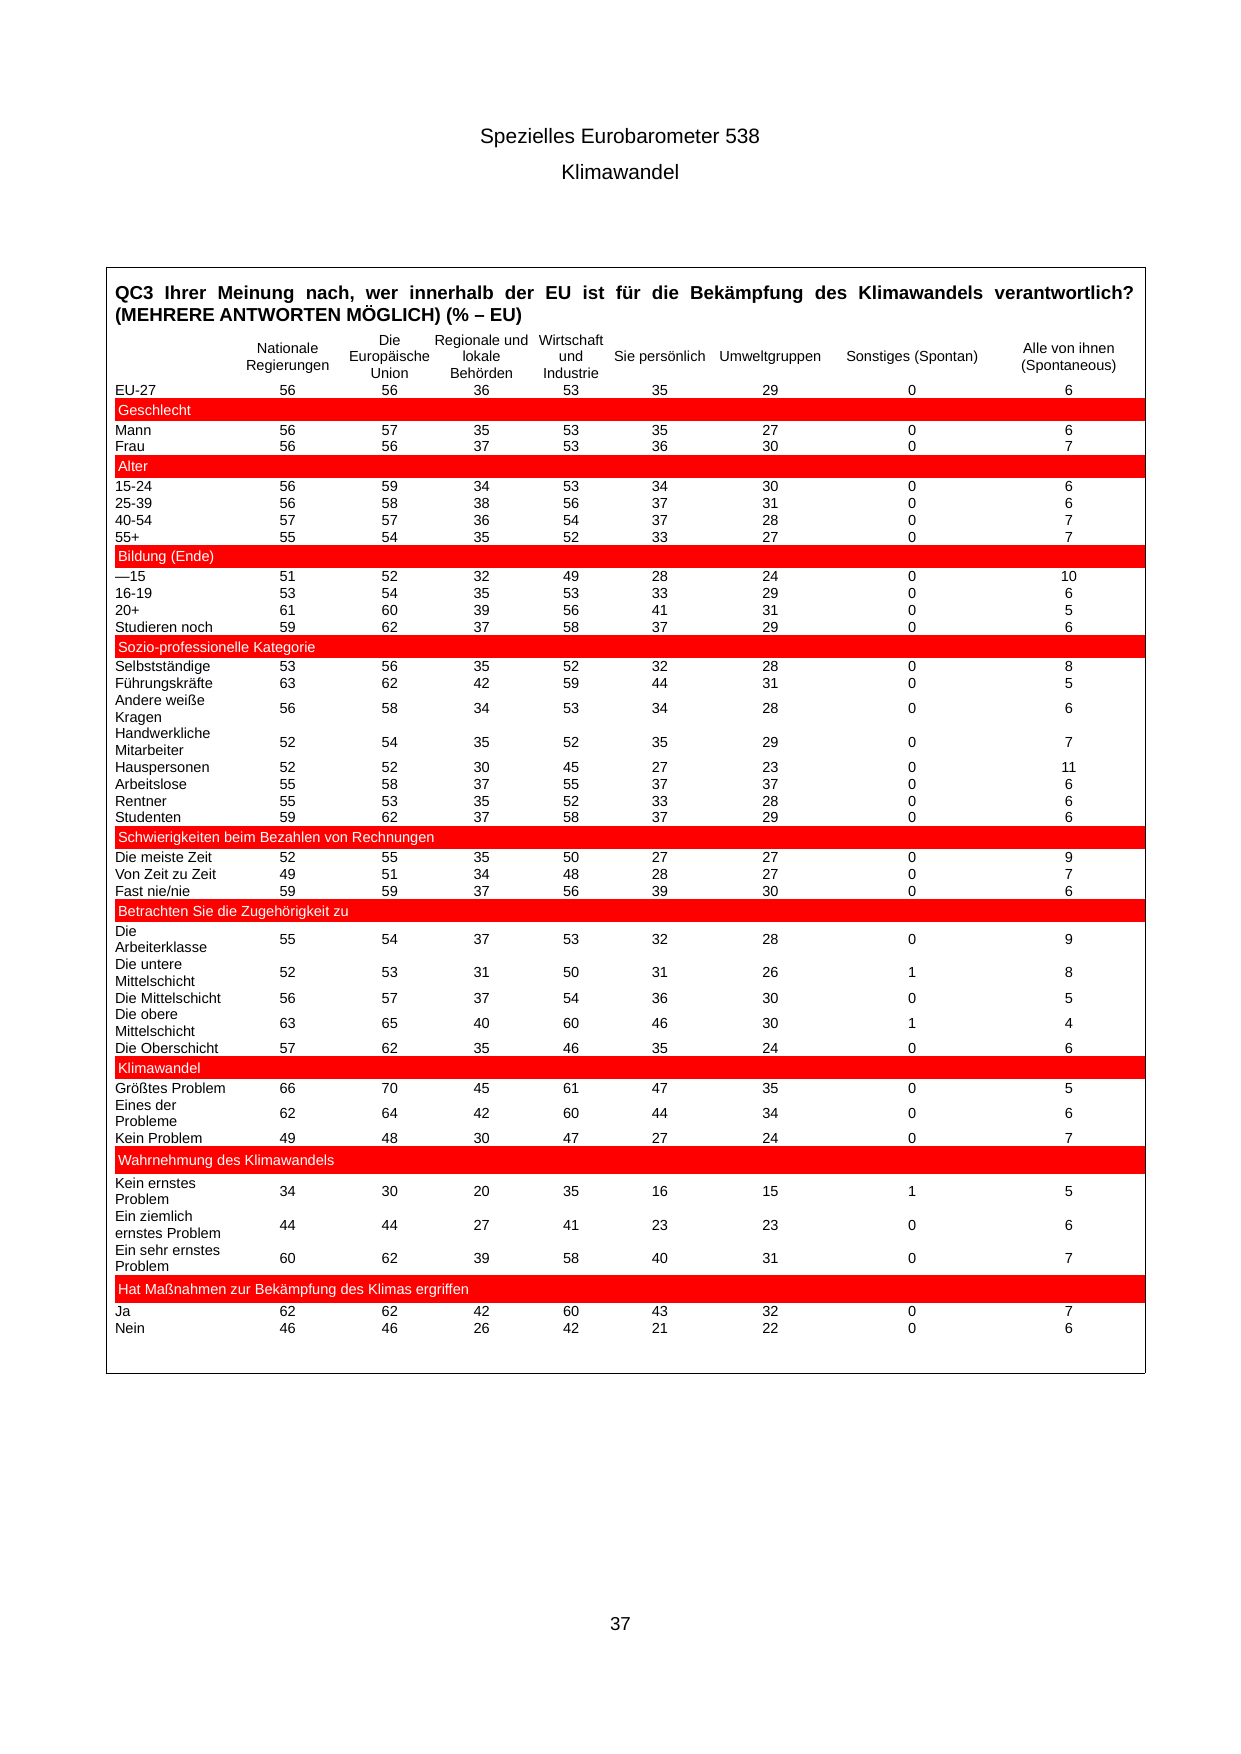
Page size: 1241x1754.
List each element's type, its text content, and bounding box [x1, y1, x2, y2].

table_cell 52 [345, 759, 434, 776]
table_cell 53 [345, 792, 434, 809]
table_cell Hat Maßnahmen zur Bekämpfung des Klimas ergriffen [115, 1275, 613, 1303]
table_header Sie persönlich [613, 331, 706, 382]
table_header Regionale und lokale Behörden [434, 331, 529, 382]
table_cell 53 [230, 658, 345, 675]
table_cell 49 [529, 568, 613, 585]
table_cell Nein [115, 1320, 230, 1336]
table_cell 62 [345, 1241, 434, 1275]
table_cell 59 [345, 883, 434, 899]
table_cell Kein Problem [115, 1130, 230, 1146]
table_cell 57 [345, 511, 434, 528]
table_cell 34 [613, 692, 706, 725]
table_cell 24 [706, 1130, 834, 1146]
table_cell 58 [529, 1241, 613, 1275]
table_cell 54 [345, 528, 434, 545]
table_cell 35 [613, 1040, 706, 1056]
table_cell 57 [230, 511, 345, 528]
table_cell 37 [434, 922, 529, 956]
table_cell Wahrnehmung des Klimawandels [115, 1146, 613, 1174]
table_cell 1 [834, 956, 990, 989]
table_cell 38 [434, 495, 529, 511]
table_cell 35 [434, 725, 529, 759]
table_cell 6 [990, 495, 1145, 511]
table_cell 49 [230, 866, 345, 882]
table_cell 52 [529, 725, 613, 759]
table_cell 44 [345, 1208, 434, 1241]
table_cell 52 [230, 849, 345, 866]
table_cell 33 [613, 528, 706, 545]
table_cell 29 [706, 725, 834, 759]
table_cell 35 [434, 528, 529, 545]
table_cell 5 [990, 1079, 1145, 1096]
table_cell 52 [230, 956, 345, 989]
table_cell 31 [706, 602, 834, 618]
table_cell 0 [834, 421, 990, 438]
table_cell 37 [613, 511, 706, 528]
table_cell 30 [706, 989, 834, 1006]
table_cell 46 [613, 1006, 706, 1039]
table_cell 64 [345, 1096, 434, 1130]
table_cell 31 [434, 956, 529, 989]
table_cell 15 [706, 1174, 834, 1208]
table_cell 5 [990, 675, 1145, 692]
table_cell 55 [230, 922, 345, 956]
table_cell 56 [230, 495, 345, 511]
table_header [115, 331, 230, 382]
table_cell 32 [613, 922, 706, 956]
table_cell 60 [529, 1303, 613, 1319]
table_cell 30 [706, 1006, 834, 1039]
table_cell 37 [613, 495, 706, 511]
table_cell 0 [834, 478, 990, 495]
table_cell 30 [434, 759, 529, 776]
table_cell 8 [990, 956, 1145, 989]
table_cell 46 [345, 1320, 434, 1336]
table_cell 37 [434, 883, 529, 899]
table_cell 54 [345, 585, 434, 602]
table_cell Frau [115, 438, 230, 455]
table_cell 28 [706, 692, 834, 725]
table_cell Größtes Problem [115, 1079, 230, 1096]
table_cell 0 [834, 495, 990, 511]
table_cell 27 [434, 1208, 529, 1241]
table_cell 40-54 [115, 511, 230, 528]
table_cell [990, 1275, 1145, 1303]
table_cell 51 [345, 866, 434, 882]
table_cell 58 [345, 495, 434, 511]
table_cell 6 [990, 692, 1145, 725]
table_cell 6 [990, 421, 1145, 438]
table_cell 41 [613, 602, 706, 618]
table_cell 62 [345, 809, 434, 826]
table_cell 0 [834, 1241, 990, 1275]
table_cell 37 [434, 438, 529, 455]
table_cell 23 [706, 759, 834, 776]
table_cell 0 [834, 1303, 990, 1319]
table_cell 6 [990, 1208, 1145, 1241]
table_cell 0 [834, 675, 990, 692]
table_cell 6 [990, 618, 1145, 635]
table_cell 0 [834, 989, 990, 1006]
table_cell Handwerkliche Mitarbeiter [115, 725, 230, 759]
table_cell 42 [434, 1303, 529, 1319]
table_cell Die untere Mittelschicht [115, 956, 230, 989]
table_cell 5 [990, 989, 1145, 1006]
table_cell 53 [529, 421, 613, 438]
table_cell 37 [613, 776, 706, 792]
table_cell 0 [834, 883, 990, 899]
table_cell 32 [613, 658, 706, 675]
table_cell 31 [706, 675, 834, 692]
table_cell 0 [834, 658, 990, 675]
table_cell 59 [230, 883, 345, 899]
table_cell 20 [434, 1174, 529, 1208]
table_cell 63 [230, 675, 345, 692]
table_cell 0 [834, 1096, 990, 1130]
table_cell 55 [345, 849, 434, 866]
table_cell 56 [345, 382, 434, 398]
table_cell 5 [990, 602, 1145, 618]
table_cell [834, 1146, 990, 1174]
table_cell 27 [706, 849, 834, 866]
table_cell 8 [990, 658, 1145, 675]
table_cell 0 [834, 759, 990, 776]
table_cell 31 [706, 1241, 834, 1275]
table_cell 42 [434, 1096, 529, 1130]
table_cell 65 [345, 1006, 434, 1039]
table_cell 33 [613, 585, 706, 602]
table_cell Die Oberschicht [115, 1040, 230, 1056]
table_cell 0 [834, 1130, 990, 1146]
table_cell 28 [706, 922, 834, 956]
table_cell 27 [706, 421, 834, 438]
table_cell 24 [706, 568, 834, 585]
table_cell 56 [230, 382, 345, 398]
table_cell 35 [434, 849, 529, 866]
table_cell 70 [345, 1079, 434, 1096]
table_cell 56 [345, 438, 434, 455]
table_cell 49 [230, 1130, 345, 1146]
table_cell 0 [834, 776, 990, 792]
table_cell 52 [230, 759, 345, 776]
text QC3 Ihrer Meinung nach, wer innerhalb der EU ist für die Bekämpfung des Klimawandels verantwortlich? (MEHRERE ANTWORTEN MÖGLICH) (% – EU) [115, 282, 1136, 325]
table_cell 46 [529, 1040, 613, 1056]
table_cell [613, 1275, 706, 1303]
table_cell 53 [345, 956, 434, 989]
table_cell 39 [613, 883, 706, 899]
table_cell 0 [834, 1208, 990, 1241]
table_cell 6 [990, 776, 1145, 792]
table_cell 7 [990, 438, 1145, 455]
table_cell 48 [529, 866, 613, 882]
table_cell 22 [706, 1320, 834, 1336]
table_cell 37 [434, 989, 529, 1006]
table_cell 28 [706, 511, 834, 528]
table_cell 34 [230, 1174, 345, 1208]
table_cell 0 [834, 511, 990, 528]
table_cell 27 [706, 528, 834, 545]
table_cell 23 [706, 1208, 834, 1241]
table_cell 35 [613, 725, 706, 759]
table_header Nationale Regierungen [230, 331, 345, 382]
table_cell 35 [706, 1079, 834, 1096]
table_cell 63 [230, 1006, 345, 1039]
table_cell 56 [345, 658, 434, 675]
table_header Sonstiges (Spontan) [834, 331, 990, 382]
table_cell 47 [613, 1079, 706, 1096]
table_cell 52 [529, 658, 613, 675]
table_cell Alter [115, 455, 1145, 478]
table_cell 6 [990, 382, 1145, 398]
table_cell 6 [990, 883, 1145, 899]
table_cell 61 [529, 1079, 613, 1096]
table_cell 0 [834, 585, 990, 602]
table_cell 34 [434, 478, 529, 495]
table_cell Kein ernstes Problem [115, 1174, 230, 1208]
table_cell 35 [434, 421, 529, 438]
table_cell 29 [706, 809, 834, 826]
table_cell 0 [834, 692, 990, 725]
table_cell 0 [834, 382, 990, 398]
table_cell 53 [529, 692, 613, 725]
table_cell 53 [529, 382, 613, 398]
table_cell Sozio-professionelle Kategorie [115, 635, 1145, 658]
table_cell 30 [706, 478, 834, 495]
table_cell 55 [529, 776, 613, 792]
table_header Umweltgruppen [706, 331, 834, 382]
table_cell 27 [613, 759, 706, 776]
table_cell 37 [613, 618, 706, 635]
table_cell 1 [834, 1174, 990, 1208]
table_cell 56 [529, 495, 613, 511]
table_cell Hauspersonen [115, 759, 230, 776]
table_cell Arbeitslose [115, 776, 230, 792]
table_cell 0 [834, 438, 990, 455]
table_cell 62 [345, 1303, 434, 1319]
table_cell 55 [230, 528, 345, 545]
table_cell 62 [230, 1303, 345, 1319]
table_cell 0 [834, 725, 990, 759]
table_cell 37 [434, 776, 529, 792]
table_cell 57 [230, 1040, 345, 1056]
table_cell 36 [434, 511, 529, 528]
table_cell 10 [990, 568, 1145, 585]
table_cell 39 [434, 1241, 529, 1275]
table_cell 59 [230, 809, 345, 826]
table_cell 47 [529, 1130, 613, 1146]
table_cell Ein ziemlich ernstes Problem [115, 1208, 230, 1241]
table_cell 60 [529, 1006, 613, 1039]
table_cell 37 [613, 809, 706, 826]
table_cell 7 [990, 511, 1145, 528]
table_cell Die Mittelschicht [115, 989, 230, 1006]
table_cell 6 [990, 478, 1145, 495]
table_cell 33 [613, 792, 706, 809]
table_cell 35 [434, 792, 529, 809]
table_cell 16-19 [115, 585, 230, 602]
table_cell 45 [529, 759, 613, 776]
table_cell 6 [990, 585, 1145, 602]
table_cell 54 [529, 511, 613, 528]
table_cell 50 [529, 849, 613, 866]
table_cell 35 [434, 1040, 529, 1056]
table_header Alle von ihnen (Spontaneous) [990, 331, 1145, 382]
table_cell 6 [990, 1320, 1145, 1336]
table_cell 0 [834, 568, 990, 585]
table_cell Geschlecht [115, 398, 1145, 421]
table_cell 62 [345, 675, 434, 692]
table_cell 56 [230, 421, 345, 438]
table_cell 7 [990, 1303, 1145, 1319]
table_cell 44 [230, 1208, 345, 1241]
table_cell Die Arbeiterklasse [115, 922, 230, 956]
table_cell Schwierigkeiten beim Bezahlen von Rechnungen [115, 826, 1145, 849]
table_cell Von Zeit zu Zeit [115, 866, 230, 882]
table_cell 0 [834, 849, 990, 866]
table_cell 30 [706, 438, 834, 455]
table_cell 30 [345, 1174, 434, 1208]
table_cell 7 [990, 1241, 1145, 1275]
table_cell 39 [434, 602, 529, 618]
table_cell —15 [115, 568, 230, 585]
table_cell [990, 1146, 1145, 1174]
table_cell 29 [706, 585, 834, 602]
table_cell Andere weiße Kragen [115, 692, 230, 725]
table_cell 34 [613, 478, 706, 495]
table_cell 0 [834, 866, 990, 882]
table_cell 61 [230, 602, 345, 618]
table_cell 15-24 [115, 478, 230, 495]
table_cell 28 [706, 792, 834, 809]
table_cell 58 [345, 692, 434, 725]
table_cell 0 [834, 602, 990, 618]
table_cell 5 [990, 1174, 1145, 1208]
table_cell EU-27 [115, 382, 230, 398]
table_cell 56 [529, 602, 613, 618]
table_cell 52 [529, 792, 613, 809]
table_cell 0 [834, 618, 990, 635]
table_cell 55+ [115, 528, 230, 545]
table_cell 56 [230, 692, 345, 725]
table_cell 28 [613, 866, 706, 882]
table_cell 52 [345, 568, 434, 585]
table_cell Eines der Probleme [115, 1096, 230, 1130]
table_cell 42 [529, 1320, 613, 1336]
table_cell 6 [990, 1040, 1145, 1056]
table_cell 36 [434, 382, 529, 398]
table_cell 7 [990, 866, 1145, 882]
table_cell 9 [990, 849, 1145, 866]
table_cell 53 [529, 438, 613, 455]
table_cell 43 [613, 1303, 706, 1319]
table_cell 35 [434, 585, 529, 602]
table_cell 36 [613, 438, 706, 455]
table_cell 60 [230, 1241, 345, 1275]
table_cell 46 [230, 1320, 345, 1336]
table_cell 42 [434, 675, 529, 692]
table_cell 53 [529, 478, 613, 495]
table_cell 0 [834, 1079, 990, 1096]
table_cell 56 [230, 478, 345, 495]
table_cell 0 [834, 922, 990, 956]
table_cell [834, 1275, 990, 1303]
table_cell 58 [345, 776, 434, 792]
table_cell 56 [230, 438, 345, 455]
table_cell Studieren noch [115, 618, 230, 635]
table_cell 7 [990, 725, 1145, 759]
table_cell 50 [529, 956, 613, 989]
table_cell 45 [434, 1079, 529, 1096]
table_cell 44 [613, 675, 706, 692]
table_cell 60 [345, 602, 434, 618]
table_cell 16 [613, 1174, 706, 1208]
table_cell 57 [345, 421, 434, 438]
table_cell 7 [990, 1130, 1145, 1146]
table_cell Ja [115, 1303, 230, 1319]
table_header Die Europäische Union [345, 331, 434, 382]
table_cell 31 [613, 956, 706, 989]
table_cell Klimawandel [115, 1056, 1145, 1079]
table_cell 0 [834, 528, 990, 545]
table_cell 62 [345, 618, 434, 635]
table_cell 6 [990, 1096, 1145, 1130]
table_cell 59 [230, 618, 345, 635]
table_cell 34 [706, 1096, 834, 1130]
table_cell 30 [706, 883, 834, 899]
table_cell 27 [706, 866, 834, 882]
table_header Wirtschaft und Industrie [529, 331, 613, 382]
table_cell 55 [230, 776, 345, 792]
table_cell 40 [613, 1241, 706, 1275]
table_cell 27 [613, 1130, 706, 1146]
table_cell 59 [529, 675, 613, 692]
table_cell 54 [345, 725, 434, 759]
table_cell 6 [990, 809, 1145, 826]
table_cell 57 [345, 989, 434, 1006]
table_cell 7 [990, 528, 1145, 545]
table_cell 29 [706, 382, 834, 398]
table_cell 44 [613, 1096, 706, 1130]
table_cell 56 [529, 883, 613, 899]
table_cell 37 [706, 776, 834, 792]
table_cell 37 [434, 809, 529, 826]
table_cell 32 [434, 568, 529, 585]
table_cell 62 [230, 1096, 345, 1130]
table_cell 0 [834, 792, 990, 809]
table_cell 29 [706, 618, 834, 635]
table_cell [706, 1146, 834, 1174]
table_cell 9 [990, 922, 1145, 956]
table_cell 11 [990, 759, 1145, 776]
table_cell 58 [529, 809, 613, 826]
table_cell 55 [230, 792, 345, 809]
table_cell 26 [706, 956, 834, 989]
table_cell 23 [613, 1208, 706, 1241]
table_cell 0 [834, 1040, 990, 1056]
table_cell 54 [529, 989, 613, 1006]
table_cell 28 [613, 568, 706, 585]
table_cell 58 [529, 618, 613, 635]
table_cell 51 [230, 568, 345, 585]
table_cell 54 [345, 922, 434, 956]
table_cell 53 [529, 585, 613, 602]
table_cell 34 [434, 692, 529, 725]
table_cell 59 [345, 478, 434, 495]
table_cell Betrachten Sie die Zugehörigkeit zu [115, 899, 1145, 922]
table_cell 21 [613, 1320, 706, 1336]
table_cell 1 [834, 1006, 990, 1039]
table_cell 24 [706, 1040, 834, 1056]
table_cell [706, 1275, 834, 1303]
table_cell Fast nie/nie [115, 883, 230, 899]
table_cell 6 [990, 792, 1145, 809]
table_cell 66 [230, 1079, 345, 1096]
table_cell 52 [529, 528, 613, 545]
table_cell 4 [990, 1006, 1145, 1039]
table_cell Mann [115, 421, 230, 438]
table_cell 60 [529, 1096, 613, 1130]
table_cell 35 [613, 382, 706, 398]
table_cell 32 [706, 1303, 834, 1319]
table_cell 62 [345, 1040, 434, 1056]
table_cell 26 [434, 1320, 529, 1336]
table_cell 25-39 [115, 495, 230, 511]
table_cell 20+ [115, 602, 230, 618]
table_cell 28 [706, 658, 834, 675]
table_cell Die meiste Zeit [115, 849, 230, 866]
table_cell 53 [529, 922, 613, 956]
table_cell Ein sehr ernstes Problem [115, 1241, 230, 1275]
table_cell 40 [434, 1006, 529, 1039]
table_cell Rentner [115, 792, 230, 809]
table_cell 37 [434, 618, 529, 635]
table_cell 35 [613, 421, 706, 438]
table_cell 0 [834, 1320, 990, 1336]
table_cell [613, 1146, 706, 1174]
table_cell Studenten [115, 809, 230, 826]
table_cell 53 [230, 585, 345, 602]
table_cell Bildung (Ende) [115, 545, 1145, 568]
table_cell Die obere Mittelschicht [115, 1006, 230, 1039]
table_cell 35 [529, 1174, 613, 1208]
table_cell 35 [434, 658, 529, 675]
table_cell 48 [345, 1130, 434, 1146]
table_cell 30 [434, 1130, 529, 1146]
table_cell Führungskräfte [115, 675, 230, 692]
table_cell 56 [230, 989, 345, 1006]
table_cell 34 [434, 866, 529, 882]
table_cell 31 [706, 495, 834, 511]
table_cell 0 [834, 809, 990, 826]
table_cell 36 [613, 989, 706, 1006]
table_cell 41 [529, 1208, 613, 1241]
table_cell 52 [230, 725, 345, 759]
table_cell 27 [613, 849, 706, 866]
table_cell Selbstständige [115, 658, 230, 675]
